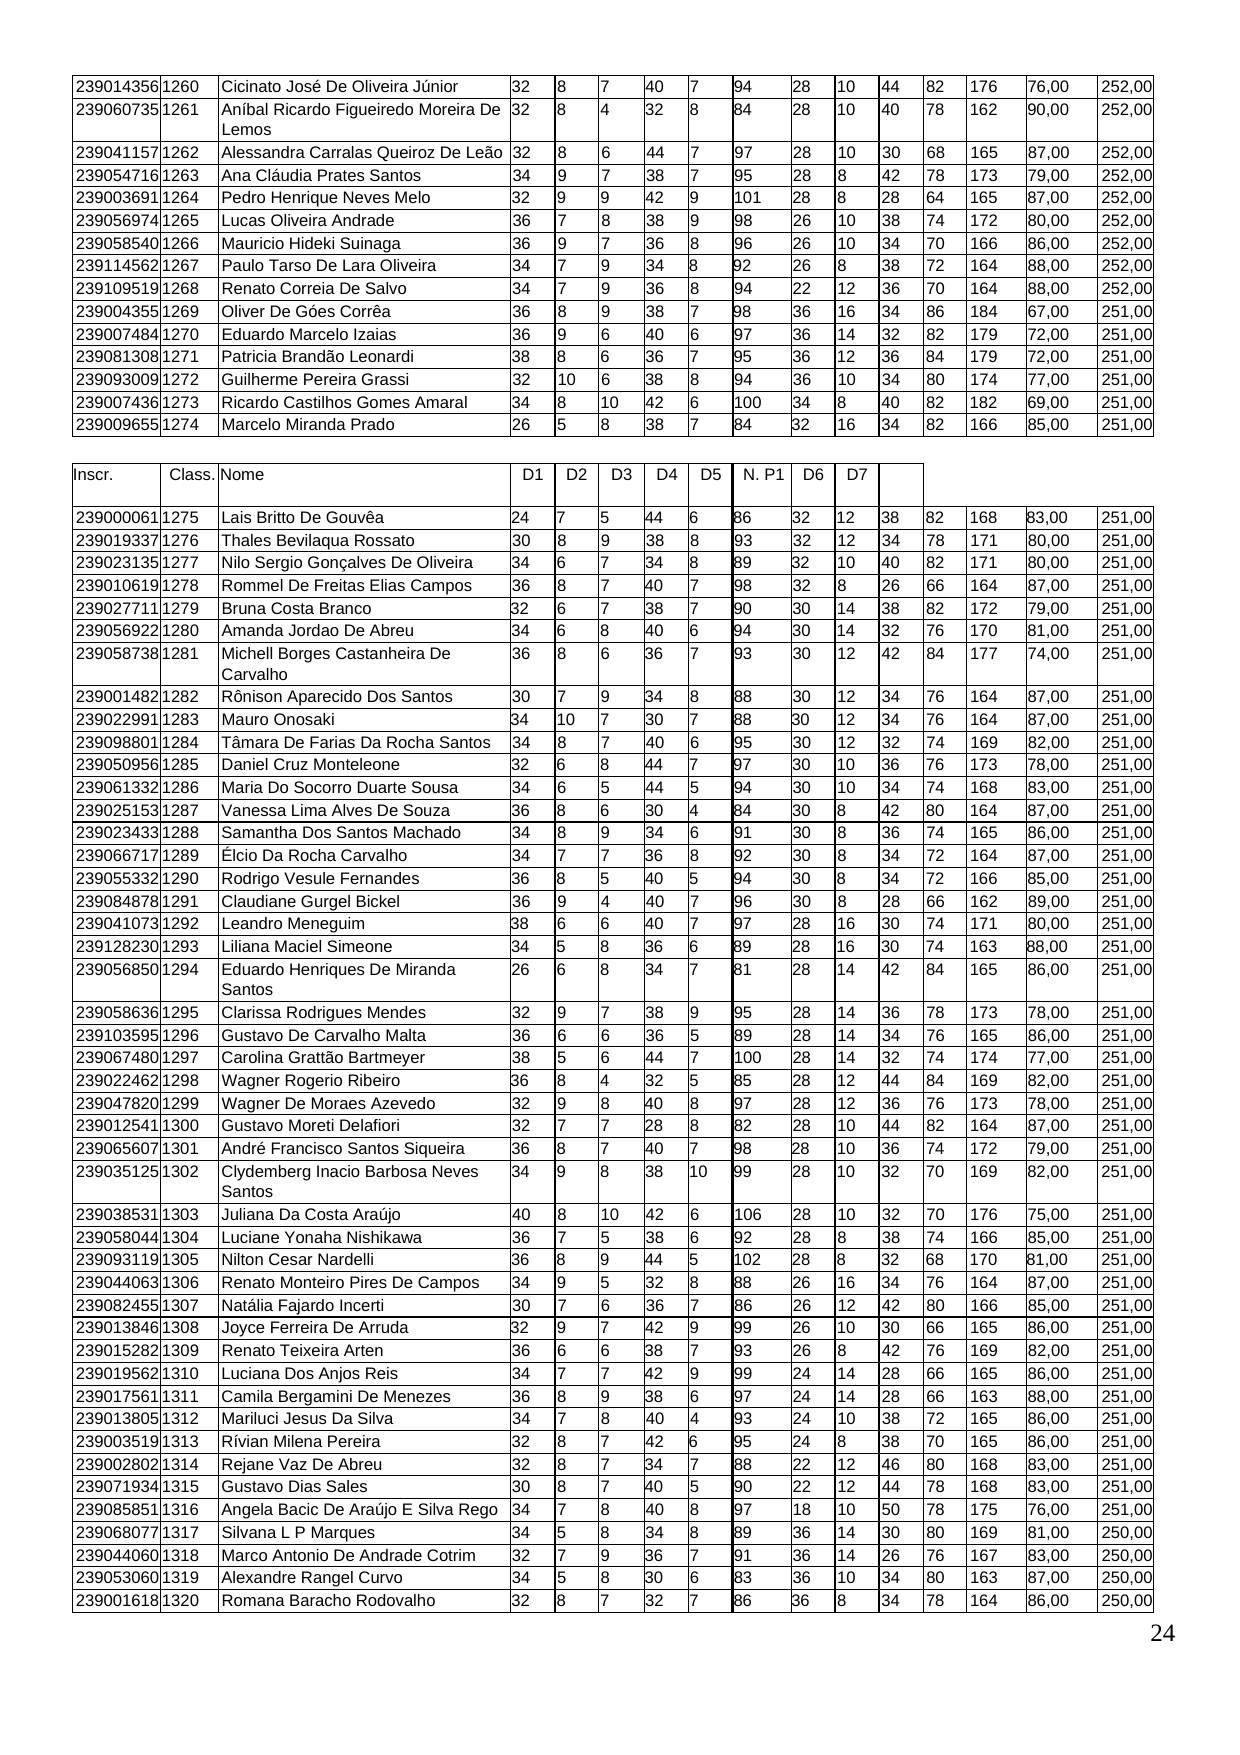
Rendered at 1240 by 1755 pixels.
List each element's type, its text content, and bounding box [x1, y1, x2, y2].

table_cell 170 [967, 1249, 1026, 1271]
table_cell 251,00 [1098, 1204, 1153, 1226]
table_cell 8 [689, 278, 732, 300]
table_cell 38 [645, 301, 688, 322]
table_cell 6 [689, 324, 732, 345]
table_cell 8 [556, 142, 598, 163]
table_cell 6 [556, 598, 598, 619]
table_cell 80,00 [1027, 210, 1097, 232]
table_cell 85,00 [1027, 414, 1097, 436]
table_cell 36 [511, 1025, 554, 1046]
table_cell 7 [599, 1590, 644, 1612]
table_cell 87,00 [1027, 800, 1097, 821]
table_cell 80,00 [1027, 913, 1097, 935]
table_cell 165 [967, 1318, 1026, 1339]
table_cell 162 [967, 99, 1026, 141]
table_cell 8 [689, 1522, 731, 1543]
table_cell 8 [556, 1590, 598, 1612]
table_cell 251,00 [1098, 823, 1153, 844]
table_cell Eduardo Marcelo Izaias [219, 324, 510, 345]
table_cell 239003691 [73, 187, 160, 209]
table_cell 40 [645, 1499, 688, 1521]
table_cell Clarissa Rodrigues Mendes [219, 1002, 510, 1023]
table_cell Aníbal Ricardo Figueiredo Moreira De Lemos [219, 99, 510, 141]
table_cell Renato Correia De Salvo [219, 278, 510, 300]
table_cell 22 [792, 1476, 834, 1498]
table_cell 86,00 [1027, 1318, 1097, 1339]
table_cell 9 [556, 324, 598, 345]
table_cell 74 [924, 1138, 966, 1160]
table_cell 8 [556, 868, 598, 889]
table_cell 1292 [161, 913, 218, 935]
table_cell 12 [836, 1295, 878, 1316]
table_cell 30 [792, 732, 834, 753]
table_cell 36 [645, 346, 688, 368]
table_cell 81,00 [1027, 1522, 1097, 1543]
table_cell 1314 [161, 1454, 218, 1475]
table_cell 32 [792, 552, 834, 574]
table_cell Oliver De Góes Corrêa [219, 301, 510, 322]
table_cell 16 [836, 913, 878, 935]
table_cell 239047820 [73, 1093, 160, 1114]
table_cell 252,00 [1098, 165, 1153, 186]
table_cell 239114562 [73, 255, 160, 277]
table_cell 1263 [161, 165, 218, 186]
table_cell 86 [734, 507, 791, 528]
table_cell 34 [880, 414, 923, 436]
table_cell 92 [734, 255, 791, 277]
table_cell 34 [880, 1025, 923, 1046]
table_cell 167 [967, 1545, 1026, 1566]
table_cell 38 [880, 255, 923, 277]
table_cell 7 [689, 1340, 731, 1362]
table_cell 12 [836, 1454, 878, 1475]
table_cell 42 [645, 1363, 688, 1384]
table_cell Carolina Grattão Bartmeyer [219, 1047, 510, 1069]
table_cell 30 [511, 1295, 554, 1316]
table_cell 28 [792, 142, 834, 163]
table_cell 28 [792, 187, 834, 209]
table_cell 1320 [161, 1590, 218, 1612]
table_cell 239007436 [73, 392, 160, 413]
table_cell 34 [645, 823, 688, 844]
table_cell 78 [924, 1002, 966, 1023]
table_cell 7 [599, 1454, 644, 1475]
table_cell 251,00 [1098, 643, 1153, 685]
table_cell 8 [556, 1249, 598, 1271]
table_cell Samantha Dos Santos Machado [219, 823, 510, 844]
table_cell 175 [967, 1499, 1026, 1521]
table_cell 1311 [161, 1386, 218, 1407]
table_cell 251,00 [1098, 346, 1153, 368]
table_cell 38 [880, 598, 923, 619]
table_cell 168 [967, 507, 1026, 528]
table_cell 9 [689, 1002, 731, 1023]
table_cell 36 [880, 823, 923, 844]
table_cell 5 [689, 1025, 731, 1046]
table_cell 36 [792, 1522, 834, 1543]
table_cell 239082455 [73, 1295, 160, 1316]
table_cell 7 [689, 346, 732, 368]
table_cell 4 [689, 1408, 731, 1430]
table_cell 7 [689, 709, 731, 731]
table_cell 36 [511, 301, 554, 322]
table_cell 251,00 [1098, 1318, 1153, 1339]
table_cell 36 [511, 210, 554, 232]
table_cell 70 [924, 1204, 966, 1226]
table_cell 7 [556, 1115, 598, 1137]
table_cell 165 [967, 1025, 1026, 1046]
table_cell 38 [645, 1340, 688, 1362]
table_cell Romana Baracho Rodovalho [219, 1590, 510, 1612]
table_cell 8 [599, 1499, 644, 1521]
table_cell 87,00 [1027, 187, 1097, 209]
table_cell 10 [836, 1408, 878, 1430]
table_cell 251,00 [1098, 1093, 1153, 1114]
table_cell 251,00 [1098, 1047, 1153, 1069]
table_cell 28 [792, 1161, 834, 1203]
table_cell 90,00 [1027, 99, 1097, 141]
table_cell 176 [967, 1204, 1026, 1226]
table_cell 34 [880, 1567, 923, 1589]
table_cell 1287 [161, 800, 218, 821]
table_cell 239109519 [73, 278, 160, 300]
table_cell 168 [967, 1454, 1026, 1475]
table_cell 24 [511, 507, 554, 528]
table_cell 32 [792, 414, 834, 436]
table_cell 83 [734, 1567, 791, 1589]
table_cell 8 [836, 845, 878, 867]
table_cell 173 [967, 1093, 1026, 1114]
table_cell 70 [924, 278, 966, 300]
table_cell 36 [792, 324, 834, 345]
table_cell 70 [924, 233, 966, 254]
table_cell 10 [599, 1204, 644, 1226]
table_cell 99 [734, 1318, 791, 1339]
table_cell 36 [511, 233, 554, 254]
table_cell 173 [967, 1002, 1026, 1023]
table_cell 30 [511, 686, 554, 708]
table_cell 6 [599, 1047, 644, 1069]
table_cell Nilton Cesar Nardelli [219, 1249, 510, 1271]
table_cell 87,00 [1027, 1115, 1097, 1137]
table_cell 32 [511, 1431, 554, 1453]
table_cell 8 [689, 530, 731, 551]
table_cell 8 [689, 99, 732, 141]
table_cell 38 [645, 165, 688, 186]
table_cell 42 [645, 1318, 688, 1339]
table_cell 10 [836, 142, 878, 163]
table_cell 36 [511, 800, 554, 821]
table_cell 7 [599, 845, 644, 867]
table_cell Mauro Onosaki [219, 709, 510, 731]
table_cell 239098801 [73, 732, 160, 753]
table_cell 8 [689, 233, 732, 254]
table_cell 8 [599, 754, 644, 776]
table_cell 8 [599, 1567, 644, 1589]
table_cell 32 [511, 1545, 554, 1566]
table_cell 9 [689, 1363, 731, 1384]
table_cell 166 [967, 868, 1026, 889]
table_cell 36 [511, 1249, 554, 1271]
table_cell 86,00 [1027, 1431, 1097, 1453]
table_cell 7 [556, 210, 598, 232]
table_cell 8 [556, 1431, 598, 1453]
table_cell 171 [967, 552, 1026, 574]
table_cell 79,00 [1027, 165, 1097, 186]
table_cell 8 [556, 1476, 598, 1498]
table_cell 89,00 [1027, 891, 1097, 912]
table_cell 32 [511, 187, 554, 209]
table_cell 36 [511, 1386, 554, 1407]
table_cell 36 [511, 1340, 554, 1362]
table_cell 92 [734, 1227, 791, 1248]
table_cell 93 [734, 1340, 791, 1362]
table_cell 163 [967, 1386, 1026, 1407]
table_cell 10 [689, 1161, 731, 1203]
table_cell 32 [792, 530, 834, 551]
table_cell 32 [511, 1590, 554, 1612]
table_cell 239084878 [73, 891, 160, 912]
table_cell 10 [836, 369, 878, 391]
table_cell 7 [689, 142, 732, 163]
table_cell 1266 [161, 233, 218, 254]
table_cell 38 [880, 1408, 923, 1430]
table_cell 12 [836, 1476, 878, 1498]
table_cell 24 [792, 1363, 834, 1384]
table_cell 80 [924, 1567, 966, 1589]
table_cell Gustavo Moreti Delafiori [219, 1115, 510, 1137]
table_cell 97 [734, 754, 791, 776]
table_cell Renato Monteiro Pires De Campos [219, 1272, 510, 1294]
table_cell 88,00 [1027, 936, 1097, 958]
table_cell Rommel De Freitas Elias Campos [219, 575, 510, 597]
table_cell 77,00 [1027, 1047, 1097, 1069]
table_cell 82 [924, 552, 966, 574]
table_cell 66 [924, 1386, 966, 1407]
table_cell 1305 [161, 1249, 218, 1271]
table_cell 7 [599, 1002, 644, 1023]
table_cell 38 [880, 210, 923, 232]
table_cell 83,00 [1027, 507, 1097, 528]
table_cell 239044060 [73, 1545, 160, 1566]
table_cell 1279 [161, 598, 218, 619]
table_cell 239025153 [73, 800, 160, 821]
table_cell 34 [880, 686, 923, 708]
table_cell 36 [645, 278, 688, 300]
table_cell 36 [511, 324, 554, 345]
table_cell 42 [880, 800, 923, 821]
table_cell 165 [967, 1408, 1026, 1430]
table_header D3 [599, 464, 644, 506]
table_cell 30 [880, 142, 923, 163]
table_cell Alessandra Carralas Queiroz De Leão [219, 142, 510, 163]
table_cell 6 [689, 823, 731, 844]
table_cell Élcio Da Rocha Carvalho [219, 845, 510, 867]
table_cell 1277 [161, 552, 218, 574]
table_cell 36 [792, 1545, 834, 1566]
table_cell 1274 [161, 414, 218, 436]
table_cell 28 [792, 1249, 834, 1271]
table_cell 1302 [161, 1161, 218, 1203]
table_cell 26 [511, 414, 554, 436]
table_cell 86,00 [1027, 233, 1097, 254]
table_cell 251,00 [1098, 1025, 1153, 1046]
table_cell 14 [836, 1386, 878, 1407]
table_cell 166 [967, 1227, 1026, 1248]
table_cell 102 [734, 1249, 791, 1271]
table_cell 7 [599, 1431, 644, 1453]
table_cell 78 [924, 99, 966, 141]
table_cell 7 [599, 1363, 644, 1384]
table_cell 8 [556, 1070, 598, 1092]
table_cell 251,00 [1098, 913, 1153, 935]
table_cell 26 [880, 575, 923, 597]
table_cell 9 [689, 187, 732, 209]
table_cell 95 [734, 165, 791, 186]
table_cell 6 [689, 1204, 731, 1226]
table_cell Marco Antonio De Andrade Cotrim [219, 1545, 510, 1566]
table_cell 6 [689, 1567, 731, 1589]
table_cell 34 [645, 959, 688, 1001]
table_cell 90 [734, 1476, 791, 1498]
table_cell Gustavo De Carvalho Malta [219, 1025, 510, 1046]
table_cell 7 [556, 686, 598, 708]
table_cell 14 [836, 959, 878, 1001]
table_cell 10 [836, 1138, 878, 1160]
table_cell 24 [792, 1386, 834, 1407]
table_cell 78,00 [1027, 1093, 1097, 1114]
table_cell 6 [556, 1025, 598, 1046]
table_cell 40 [645, 1138, 688, 1160]
table_cell 7 [556, 255, 598, 277]
table_cell 86,00 [1027, 1025, 1097, 1046]
table_cell 83,00 [1027, 777, 1097, 799]
table_cell 7 [556, 1545, 598, 1566]
table_cell 32 [511, 99, 554, 141]
table_cell 78,00 [1027, 1002, 1097, 1023]
table_cell 32 [645, 1272, 688, 1294]
table_cell 50 [880, 1499, 923, 1521]
table_cell 1286 [161, 777, 218, 799]
table_cell 8 [836, 187, 878, 209]
table_cell 28 [792, 76, 834, 98]
table_cell 10 [836, 76, 878, 98]
table_cell 16 [836, 414, 878, 436]
table_cell 83,00 [1027, 1545, 1097, 1566]
table_cell Cicinato José De Oliveira Júnior [219, 76, 510, 98]
table_cell 99 [734, 1161, 791, 1203]
table_cell 82 [924, 598, 966, 619]
table_cell 12 [836, 507, 878, 528]
table_cell 5 [599, 1227, 644, 1248]
table_cell 8 [689, 552, 731, 574]
table_cell 1307 [161, 1295, 218, 1316]
table_cell 9 [556, 187, 598, 209]
table_cell 239058636 [73, 1002, 160, 1023]
table_cell 67,00 [1027, 301, 1097, 322]
table_cell 8 [556, 1204, 598, 1226]
table_cell 84 [734, 800, 791, 821]
table_cell 251,00 [1098, 552, 1153, 574]
table_cell 1283 [161, 709, 218, 731]
table_cell 30 [880, 913, 923, 935]
table_cell 8 [556, 1386, 598, 1407]
table_cell Paulo Tarso De Lara Oliveira [219, 255, 510, 277]
table_cell 106 [734, 1204, 791, 1226]
table_cell 88 [734, 1272, 791, 1294]
table_cell 165 [967, 823, 1026, 844]
table_cell 88 [734, 686, 791, 708]
table_cell 174 [967, 369, 1026, 391]
table_cell 10 [836, 754, 878, 776]
table_cell 5 [556, 1047, 598, 1069]
table_cell 239041157 [73, 142, 160, 163]
table_cell 10 [836, 1318, 878, 1339]
table_cell Gustavo Dias Sales [219, 1476, 510, 1498]
table_cell 8 [836, 165, 878, 186]
table_cell 84 [924, 346, 966, 368]
table_cell 40 [645, 732, 688, 753]
table_cell 251,00 [1098, 845, 1153, 867]
table_cell 36 [792, 369, 834, 391]
table_cell 6 [599, 913, 644, 935]
table_cell 1273 [161, 392, 218, 413]
table_cell 34 [880, 369, 923, 391]
table_cell 239007484 [73, 324, 160, 345]
table_cell 8 [836, 823, 878, 844]
table_cell Ana Cláudia Prates Santos [219, 165, 510, 186]
table_cell 24 [792, 1431, 834, 1453]
table_cell 30 [792, 891, 834, 912]
table_cell Maria Do Socorro Duarte Sousa [219, 777, 510, 799]
table_cell 8 [689, 1093, 731, 1114]
table_cell 5 [599, 507, 644, 528]
table_cell 36 [880, 1002, 923, 1023]
table_cell Rodrigo Vesule Fernandes [219, 868, 510, 889]
table_cell 9 [556, 1318, 598, 1339]
table_cell 9 [556, 233, 598, 254]
table_cell 97 [734, 1499, 791, 1521]
table_cell 6 [556, 777, 598, 799]
table_cell 44 [645, 507, 688, 528]
table_cell 251,00 [1098, 709, 1153, 731]
table_cell 6 [599, 800, 644, 821]
table_cell 7 [689, 1138, 731, 1160]
table_cell Lais Britto De Gouvêa [219, 507, 510, 528]
table_cell Amanda Jordao De Abreu [219, 620, 510, 642]
table_cell 32 [511, 754, 554, 776]
table_cell 36 [511, 868, 554, 889]
table_cell 34 [880, 530, 923, 551]
table_cell 239054716 [73, 165, 160, 186]
table_cell 1308 [161, 1318, 218, 1339]
table_cell 251,00 [1098, 1227, 1153, 1248]
table_cell 8 [556, 1454, 598, 1475]
table_cell 76 [924, 1272, 966, 1294]
table_cell 84 [734, 414, 791, 436]
table_cell 239019562 [73, 1363, 160, 1384]
table_cell 1312 [161, 1408, 218, 1430]
table_cell 8 [836, 255, 878, 277]
table_cell 6 [556, 1340, 598, 1362]
table_cell 7 [599, 165, 644, 186]
table_cell 1264 [161, 187, 218, 209]
table_cell 76 [924, 1545, 966, 1566]
table_cell 1268 [161, 278, 218, 300]
table_cell 4 [599, 1070, 644, 1092]
table_cell 7 [689, 414, 732, 436]
table_cell 239093009 [73, 369, 160, 391]
table_cell 34 [645, 686, 688, 708]
table_cell 32 [645, 1070, 688, 1092]
table_cell 34 [880, 709, 923, 731]
table_cell 34 [511, 1363, 554, 1384]
table_cell 239003519 [73, 1431, 160, 1453]
table_cell 38 [645, 1227, 688, 1248]
table_cell 40 [511, 1204, 554, 1226]
table_cell 44 [645, 1249, 688, 1271]
table_cell 8 [599, 1161, 644, 1203]
table_cell 78,00 [1027, 754, 1097, 776]
table_cell 30 [792, 620, 834, 642]
table_cell 72 [924, 1408, 966, 1430]
table_cell 7 [556, 1363, 598, 1384]
table_cell 6 [689, 1386, 731, 1407]
table_cell 34 [511, 1161, 554, 1203]
table_cell 36 [511, 575, 554, 597]
table_cell 38 [645, 598, 688, 619]
table_cell 40 [645, 1093, 688, 1114]
table_cell 14 [836, 1545, 878, 1566]
table_cell 34 [645, 255, 688, 277]
table_cell 78 [924, 165, 966, 186]
table_cell 9 [556, 165, 598, 186]
table_cell 38 [645, 1002, 688, 1023]
table_cell 1294 [161, 959, 218, 1001]
table_cell 6 [689, 732, 731, 753]
table_cell Joyce Ferreira De Arruda [219, 1318, 510, 1339]
table_cell 32 [511, 1093, 554, 1114]
table_cell 94 [734, 278, 791, 300]
table_cell 38 [645, 530, 688, 551]
table_cell 26 [511, 959, 554, 1001]
table_cell 98 [734, 575, 791, 597]
table_cell 70 [924, 1161, 966, 1203]
table_cell 239014356 [73, 76, 160, 98]
table_cell 44 [645, 142, 688, 163]
table_cell 8 [836, 1340, 878, 1362]
table_cell 1318 [161, 1545, 218, 1566]
table_cell 251,00 [1098, 891, 1153, 912]
table_cell 85,00 [1027, 1295, 1097, 1316]
table_cell 4 [599, 891, 644, 912]
table_cell 9 [556, 1161, 598, 1203]
table_cell 9 [599, 1386, 644, 1407]
table_cell 38 [645, 1386, 688, 1407]
table_cell Luciane Yonaha Nishikawa [219, 1227, 510, 1248]
table_cell 36 [511, 1070, 554, 1092]
table_cell 36 [792, 1567, 834, 1589]
table_cell 87,00 [1027, 709, 1097, 731]
table_cell 82 [924, 414, 966, 436]
table_cell 82 [924, 392, 966, 413]
table_cell 82,00 [1027, 1070, 1097, 1092]
table_cell 7 [689, 1545, 731, 1566]
table_cell 34 [645, 1454, 688, 1475]
table_cell 30 [645, 800, 688, 821]
table_cell 36 [645, 936, 688, 958]
table_cell 12 [836, 1070, 878, 1092]
table_cell 165 [967, 1431, 1026, 1453]
table_cell 239065607 [73, 1138, 160, 1160]
table_cell Wagner Rogerio Ribeiro [219, 1070, 510, 1092]
table_cell 38 [880, 507, 923, 528]
table_cell 42 [880, 643, 923, 685]
table_cell 165 [967, 1363, 1026, 1384]
table_cell 251,00 [1098, 1272, 1153, 1294]
table_cell 28 [792, 1070, 834, 1092]
table_header D1 [511, 464, 554, 506]
table_cell 12 [836, 346, 878, 368]
table_cell 9 [599, 823, 644, 844]
table_cell 6 [689, 620, 731, 642]
table_cell André Francisco Santos Siqueira [219, 1138, 510, 1160]
table_cell 1300 [161, 1115, 218, 1137]
table_cell 38 [645, 1161, 688, 1203]
table_cell 7 [599, 732, 644, 753]
table_cell 239128230 [73, 936, 160, 958]
table_cell 239000061 [73, 507, 160, 528]
table_cell 239010619 [73, 575, 160, 597]
table_cell 7 [689, 575, 731, 597]
table_cell Mariluci Jesus Da Silva [219, 1408, 510, 1430]
table_cell 239012541 [73, 1115, 160, 1137]
table_cell 16 [836, 936, 878, 958]
table_cell 44 [645, 1047, 688, 1069]
table_cell 164 [967, 278, 1026, 300]
table_cell 30 [792, 868, 834, 889]
table_cell 1291 [161, 891, 218, 912]
table_cell 28 [880, 1363, 923, 1384]
table_cell 86,00 [1027, 1363, 1097, 1384]
table_cell 89 [734, 1025, 791, 1046]
table_cell 5 [556, 1567, 598, 1589]
table_cell 94 [734, 76, 791, 98]
table_cell 5 [556, 1522, 598, 1543]
table_cell 10 [836, 99, 878, 141]
table_cell Luciana Dos Anjos Reis [219, 1363, 510, 1384]
table_cell 28 [880, 891, 923, 912]
table_cell 252,00 [1098, 76, 1153, 98]
table_cell 14 [836, 620, 878, 642]
table_cell 7 [689, 643, 731, 685]
table_cell 14 [836, 1002, 878, 1023]
table_cell 42 [645, 392, 688, 413]
table_cell 34 [511, 845, 554, 867]
table_cell 44 [645, 754, 688, 776]
table_cell 251,00 [1098, 754, 1153, 776]
table_cell 164 [967, 575, 1026, 597]
table_cell 72 [924, 845, 966, 867]
table_cell 89 [734, 936, 791, 958]
table_cell 89 [734, 1522, 791, 1543]
table_cell 86,00 [1027, 823, 1097, 844]
table_cell 169 [967, 732, 1026, 753]
table_cell 7 [556, 507, 598, 528]
table_cell 239038531 [73, 1204, 160, 1226]
table_cell 7 [556, 278, 598, 300]
table_cell 5 [599, 1272, 644, 1294]
table_cell Eduardo Henriques De Miranda Santos [219, 959, 510, 1001]
table_cell 176 [967, 76, 1026, 98]
table_cell 239022991 [73, 709, 160, 731]
table_cell 6 [689, 1431, 731, 1453]
table_cell 1290 [161, 868, 218, 889]
table_cell 7 [599, 598, 644, 619]
table_cell 1261 [161, 99, 218, 141]
table_cell 80,00 [1027, 530, 1097, 551]
table_header D8 [880, 464, 923, 506]
table_cell 14 [836, 324, 878, 345]
table_cell 26 [792, 1272, 834, 1294]
table_cell 8 [689, 369, 732, 391]
table_cell 36 [645, 1025, 688, 1046]
table_cell Camila Bergamini De Menezes [219, 1386, 510, 1407]
table_cell Natália Fajardo Incerti [219, 1295, 510, 1316]
table_cell 30 [880, 936, 923, 958]
table_cell 1293 [161, 936, 218, 958]
table_cell 82,00 [1027, 1340, 1097, 1362]
table_cell 14 [836, 598, 878, 619]
table_cell 168 [967, 777, 1026, 799]
table_cell 8 [556, 99, 598, 141]
table_cell Renato Teixeira Arten [219, 1340, 510, 1362]
table_cell 252,00 [1098, 255, 1153, 277]
table_cell 1280 [161, 620, 218, 642]
table_cell 32 [880, 732, 923, 753]
table_cell 81,00 [1027, 620, 1097, 642]
table_cell 5 [556, 414, 598, 436]
table_cell 164 [967, 1590, 1026, 1612]
table_cell 251,00 [1098, 598, 1153, 619]
table_cell 42 [880, 1295, 923, 1316]
table_cell 78 [924, 1590, 966, 1612]
table_cell 86,00 [1027, 1408, 1097, 1430]
table_cell 85 [734, 1070, 791, 1092]
table_cell 14 [836, 1047, 878, 1069]
table_cell 8 [556, 575, 598, 597]
table_cell 8 [556, 392, 598, 413]
table_cell 36 [511, 1227, 554, 1248]
table_cell 250,00 [1098, 1567, 1153, 1589]
table_cell 30 [511, 530, 554, 551]
table_cell 5 [689, 1070, 731, 1092]
table_cell 44 [880, 1070, 923, 1092]
table_cell 38 [645, 210, 688, 232]
table_cell 97 [734, 1093, 791, 1114]
table_cell 81,00 [1027, 1249, 1097, 1271]
table_cell 42 [645, 1204, 688, 1226]
table_cell 6 [599, 142, 644, 163]
table_cell 86 [734, 1590, 791, 1612]
table_cell 40 [645, 891, 688, 912]
table_cell 40 [645, 868, 688, 889]
table_cell 76 [924, 686, 966, 708]
table_cell 36 [511, 891, 554, 912]
table_cell 1285 [161, 754, 218, 776]
table_cell 34 [511, 552, 554, 574]
table_cell 1316 [161, 1499, 218, 1521]
table_cell 239103595 [73, 1025, 160, 1046]
table_cell 42 [880, 165, 923, 186]
table_cell 164 [967, 800, 1026, 821]
table_cell 10 [836, 552, 878, 574]
table_cell 239022462 [73, 1070, 160, 1092]
table_cell 34 [511, 1272, 554, 1294]
table_cell 36 [645, 643, 688, 685]
table_cell 8 [556, 530, 598, 551]
table_cell 172 [967, 210, 1026, 232]
table_cell 34 [880, 233, 923, 254]
table_cell 239060735 [73, 99, 160, 141]
table_cell 1288 [161, 823, 218, 844]
table_cell 1262 [161, 142, 218, 163]
table_cell 82 [924, 76, 966, 98]
table_cell 28 [792, 1138, 834, 1160]
table_cell 86,00 [1027, 959, 1097, 1001]
table_cell 8 [599, 414, 644, 436]
table_cell 8 [689, 1115, 731, 1137]
table_cell 97 [734, 913, 791, 935]
table_cell 7 [689, 1590, 731, 1612]
table_cell 251,00 [1098, 1138, 1153, 1160]
table_cell 32 [511, 598, 554, 619]
table_cell 26 [880, 1545, 923, 1566]
table_cell Silvana L P Marques [219, 1522, 510, 1543]
table_cell 38 [880, 1431, 923, 1453]
table_cell 36 [645, 845, 688, 867]
table_cell 8 [836, 1590, 878, 1612]
table_cell 6 [556, 754, 598, 776]
table_cell 5 [689, 868, 731, 889]
table_cell 6 [689, 1227, 731, 1248]
table_cell 38 [645, 369, 688, 391]
table_cell 76 [924, 709, 966, 731]
table_cell 44 [880, 1115, 923, 1137]
table_cell 239058738 [73, 643, 160, 685]
table_cell 87,00 [1027, 142, 1097, 163]
table_cell 7 [689, 959, 731, 1001]
table_cell 8 [836, 800, 878, 821]
table_cell 74 [924, 777, 966, 799]
table_cell 10 [836, 1115, 878, 1137]
table_cell 163 [967, 936, 1026, 958]
table_cell 40 [645, 1408, 688, 1430]
table_cell 84 [734, 99, 791, 141]
table_cell 96 [734, 891, 791, 912]
table_cell 34 [880, 777, 923, 799]
table_cell 7 [689, 1047, 731, 1069]
table_cell 9 [556, 891, 598, 912]
table_cell 32 [511, 142, 554, 163]
table_cell 70 [924, 1431, 966, 1453]
table_cell 28 [792, 913, 834, 935]
table_cell 32 [792, 507, 834, 528]
table_cell 251,00 [1098, 530, 1153, 551]
table_cell 30 [792, 643, 834, 685]
table_cell Angela Bacic De Araújo E Silva Rego [219, 1499, 510, 1521]
table_cell 164 [967, 845, 1026, 867]
table_cell 8 [556, 76, 598, 98]
table_cell 1304 [161, 1227, 218, 1248]
table_cell 85,00 [1027, 1227, 1097, 1248]
table_cell 1276 [161, 530, 218, 551]
table_cell 252,00 [1098, 142, 1153, 163]
table_cell 26 [792, 255, 834, 277]
table_cell 239035125 [73, 1161, 160, 1203]
table_cell 6 [599, 324, 644, 345]
table_cell 34 [511, 1522, 554, 1543]
table_cell 1265 [161, 210, 218, 232]
table_cell 6 [599, 369, 644, 391]
table_cell 44 [645, 777, 688, 799]
table_cell 46 [880, 1454, 923, 1475]
table_cell 251,00 [1098, 1070, 1153, 1092]
table_cell 251,00 [1098, 507, 1153, 528]
table_cell 251,00 [1098, 686, 1153, 708]
table_cell 166 [967, 1295, 1026, 1316]
table_cell 30 [792, 800, 834, 821]
table_cell 12 [836, 709, 878, 731]
table_cell 89 [734, 552, 791, 574]
table_cell 8 [556, 643, 598, 685]
table_cell 88,00 [1027, 1386, 1097, 1407]
table_cell 87,00 [1027, 575, 1097, 597]
table_cell Rejane Vaz De Abreu [219, 1454, 510, 1475]
table_cell 251,00 [1098, 1499, 1153, 1521]
table_cell 36 [645, 1545, 688, 1566]
table_cell 36 [880, 1093, 923, 1114]
table_cell 100 [734, 392, 791, 413]
table_cell 79,00 [1027, 1138, 1097, 1160]
table_cell 32 [511, 1454, 554, 1475]
table_cell 164 [967, 255, 1026, 277]
table_cell 6 [556, 913, 598, 935]
table_cell 6 [599, 643, 644, 685]
table_cell 7 [689, 1295, 731, 1316]
table_cell 8 [556, 301, 598, 322]
table_cell 1284 [161, 732, 218, 753]
table_cell 1301 [161, 1138, 218, 1160]
table_cell 34 [511, 777, 554, 799]
table_cell 95 [734, 346, 791, 368]
table_cell 93 [734, 643, 791, 685]
table_cell 94 [734, 369, 791, 391]
table_cell 239044063 [73, 1272, 160, 1294]
table_cell 87,00 [1027, 686, 1097, 708]
table_cell Michell Borges Castanheira De Carvalho [219, 643, 510, 685]
table_cell 5 [556, 936, 598, 958]
table_cell 74 [924, 823, 966, 844]
table_cell 28 [792, 936, 834, 958]
table_cell 82 [734, 1115, 791, 1137]
table_cell 9 [599, 301, 644, 322]
table_cell 38 [645, 414, 688, 436]
table_cell 1289 [161, 845, 218, 867]
table_cell 82,00 [1027, 732, 1097, 753]
table_cell 30 [792, 754, 834, 776]
table_cell 32 [511, 1115, 554, 1137]
table_cell 42 [880, 1340, 923, 1362]
table_cell 251,00 [1098, 1002, 1153, 1023]
table_cell 87,00 [1027, 1272, 1097, 1294]
table_cell 5 [689, 1476, 731, 1498]
table_cell 10 [556, 709, 598, 731]
table_cell 7 [599, 1318, 644, 1339]
table_header D7 [836, 464, 878, 506]
table_cell 177 [967, 643, 1026, 685]
table_cell 86 [924, 301, 966, 322]
table_cell 66 [924, 891, 966, 912]
table_cell 6 [599, 1295, 644, 1316]
table_cell 6 [689, 936, 731, 958]
table_cell 34 [880, 301, 923, 322]
table_cell 8 [599, 936, 644, 958]
table_cell 42 [880, 959, 923, 1001]
table_cell 6 [556, 620, 598, 642]
table_cell 7 [689, 165, 732, 186]
table_cell Guilherme Pereira Grassi [219, 369, 510, 391]
table_cell 1315 [161, 1476, 218, 1498]
table_cell 26 [792, 1340, 834, 1362]
table_cell 1298 [161, 1070, 218, 1092]
table_cell 165 [967, 142, 1026, 163]
table_cell 9 [599, 1249, 644, 1271]
table_cell 10 [836, 233, 878, 254]
table_cell 239053060 [73, 1567, 160, 1589]
table_cell 69,00 [1027, 392, 1097, 413]
table_cell 16 [836, 1272, 878, 1294]
table_cell 93 [734, 1408, 791, 1430]
table_cell 82,00 [1027, 1161, 1097, 1203]
table_cell 10 [836, 1567, 878, 1589]
table_cell 239023135 [73, 552, 160, 574]
table_cell 28 [880, 1386, 923, 1407]
table_cell 9 [556, 1093, 598, 1114]
table_cell 38 [511, 913, 554, 935]
table_cell 239093119 [73, 1249, 160, 1271]
table_cell 1295 [161, 1002, 218, 1023]
table_cell 81 [734, 959, 791, 1001]
table_cell Juliana Da Costa Araújo [219, 1204, 510, 1226]
table_cell 7 [599, 233, 644, 254]
table_cell 251,00 [1098, 959, 1153, 1001]
table_cell 7 [689, 76, 732, 98]
table_cell 40 [645, 575, 688, 597]
table_cell 239019337 [73, 530, 160, 551]
table_cell 36 [511, 1138, 554, 1160]
table_cell Claudiane Gurgel Bickel [219, 891, 510, 912]
table_cell 173 [967, 754, 1026, 776]
table_cell 10 [599, 392, 644, 413]
table_cell 74 [924, 732, 966, 753]
table_cell 164 [967, 1272, 1026, 1294]
table_cell 96 [734, 233, 791, 254]
table_cell 164 [967, 709, 1026, 731]
table_cell 251,00 [1098, 575, 1153, 597]
table_cell 1270 [161, 324, 218, 345]
table_cell 7 [599, 1138, 644, 1160]
table_cell 95 [734, 1431, 791, 1453]
table_cell 40 [880, 392, 923, 413]
table_cell 30 [645, 1567, 688, 1589]
table_cell 30 [880, 1318, 923, 1339]
table_cell 8 [556, 732, 598, 753]
table_header D5 [689, 464, 731, 506]
table_cell 251,00 [1098, 1386, 1153, 1407]
table_cell 94 [734, 777, 791, 799]
table_cell 40 [880, 552, 923, 574]
table_cell 250,00 [1098, 1522, 1153, 1543]
table_cell 30 [792, 777, 834, 799]
table_cell 8 [599, 210, 644, 232]
table_cell 6 [689, 392, 732, 413]
table_cell 239041073 [73, 913, 160, 935]
table_cell 8 [836, 891, 878, 912]
table_cell 8 [836, 1227, 878, 1248]
table_cell 88,00 [1027, 255, 1097, 277]
table_cell 169 [967, 1340, 1026, 1362]
table_header D6 [792, 464, 834, 506]
table_cell 251,00 [1098, 868, 1153, 889]
table_cell 239068077 [73, 1522, 160, 1543]
table_cell 8 [689, 686, 731, 708]
table_header D2 [556, 464, 598, 506]
table_cell 30 [511, 1476, 554, 1498]
table_cell 79,00 [1027, 598, 1097, 619]
table_cell 12 [836, 530, 878, 551]
table_cell Patricia Brandão Leonardi [219, 346, 510, 368]
table_cell 36 [792, 301, 834, 322]
table_cell 172 [967, 1138, 1026, 1160]
table_cell 239027711 [73, 598, 160, 619]
table_cell 4 [689, 800, 731, 821]
table_cell 171 [967, 913, 1026, 935]
table_cell 30 [880, 1522, 923, 1543]
table_cell 251,00 [1098, 1249, 1153, 1271]
table_cell 80 [924, 1522, 966, 1543]
table_cell 174 [967, 1047, 1026, 1069]
table_cell 8 [836, 868, 878, 889]
table_cell 9 [689, 210, 732, 232]
table_cell 239056850 [73, 959, 160, 1001]
table_cell Ricardo Castilhos Gomes Amaral [219, 392, 510, 413]
table_cell 32 [880, 1161, 923, 1203]
table_cell 26 [792, 210, 834, 232]
table_cell 164 [967, 686, 1026, 708]
table_cell 9 [599, 686, 644, 708]
table_cell 7 [599, 709, 644, 731]
table_cell 76 [924, 620, 966, 642]
table_cell 16 [836, 301, 878, 322]
table_cell 170 [967, 620, 1026, 642]
table_cell 93 [734, 530, 791, 551]
table_cell 86,00 [1027, 1590, 1097, 1612]
table_cell 101 [734, 187, 791, 209]
table_cell 32 [511, 76, 554, 98]
table_cell 72 [924, 255, 966, 277]
table_cell 251,00 [1098, 936, 1153, 958]
table_cell 22 [792, 1454, 834, 1475]
table_cell 34 [511, 1408, 554, 1430]
table_cell 239002802 [73, 1454, 160, 1475]
table_cell 34 [511, 1499, 554, 1521]
table_cell 1303 [161, 1204, 218, 1226]
table_cell 1296 [161, 1025, 218, 1046]
table_cell 7 [599, 552, 644, 574]
table_cell 239013846 [73, 1318, 160, 1339]
table_cell 251,00 [1098, 777, 1153, 799]
table_cell 7 [599, 76, 644, 98]
table_cell Vanessa Lima Alves De Souza [219, 800, 510, 821]
table_cell 251,00 [1098, 732, 1153, 753]
table_cell 8 [599, 959, 644, 1001]
table_cell 10 [556, 369, 598, 391]
table_cell 7 [556, 1227, 598, 1248]
table_cell 4 [599, 99, 644, 141]
table_cell Liliana Maciel Simeone [219, 936, 510, 958]
table_cell 32 [511, 369, 554, 391]
table_cell 30 [792, 598, 834, 619]
table_cell 28 [645, 1115, 688, 1137]
table_cell 40 [645, 620, 688, 642]
table_cell 12 [836, 278, 878, 300]
table_cell 252,00 [1098, 278, 1153, 300]
table_cell 80,00 [1027, 552, 1097, 574]
table_cell 72,00 [1027, 346, 1097, 368]
table_cell 252,00 [1098, 210, 1153, 232]
table_cell Alexandre Rangel Curvo [219, 1567, 510, 1589]
table_cell 34 [511, 936, 554, 958]
table_cell 72,00 [1027, 324, 1097, 345]
table_cell 7 [599, 575, 644, 597]
table_cell 74 [924, 1047, 966, 1069]
table_cell Daniel Cruz Monteleone [219, 754, 510, 776]
table_cell 36 [880, 1138, 923, 1160]
table_cell 83,00 [1027, 1476, 1097, 1498]
table_cell 184 [967, 301, 1026, 322]
table_cell 5 [599, 868, 644, 889]
table_cell 87,00 [1027, 1567, 1097, 1589]
table_cell 91 [734, 823, 791, 844]
table_cell 8 [556, 800, 598, 821]
table_cell 28 [880, 187, 923, 209]
table_cell 32 [645, 1590, 688, 1612]
table_cell 34 [792, 392, 834, 413]
table_cell 182 [967, 392, 1026, 413]
table_cell 239015282 [73, 1340, 160, 1362]
table_cell 251,00 [1098, 1115, 1153, 1137]
table_cell 8 [689, 845, 731, 867]
table_cell 12 [836, 732, 878, 753]
table_cell 252,00 [1098, 187, 1153, 209]
table_cell 80 [924, 1454, 966, 1475]
table_cell 9 [556, 1272, 598, 1294]
table_cell 32 [645, 99, 688, 141]
table_cell 18 [792, 1499, 834, 1521]
table_cell 7 [556, 1408, 598, 1430]
table_cell 88,00 [1027, 278, 1097, 300]
table_cell 7 [689, 1454, 731, 1475]
table_cell 251,00 [1098, 1431, 1153, 1453]
table_cell 8 [689, 1499, 731, 1521]
table_cell Pedro Henrique Neves Melo [219, 187, 510, 209]
table_cell 76,00 [1027, 76, 1097, 98]
table_cell 34 [511, 255, 554, 277]
table_cell 97 [734, 142, 791, 163]
table_cell 34 [511, 165, 554, 186]
table_cell 14 [836, 1363, 878, 1384]
table_cell 163 [967, 1567, 1026, 1589]
table_cell 7 [689, 598, 731, 619]
table_cell 30 [792, 709, 834, 731]
table_cell 7 [689, 301, 732, 322]
table_cell 97 [734, 324, 791, 345]
table_cell 30 [792, 845, 834, 867]
table_cell 34 [511, 732, 554, 753]
table_cell 36 [511, 643, 554, 685]
table_cell 7 [599, 1115, 644, 1137]
table_cell 12 [836, 1093, 878, 1114]
table_cell 169 [967, 1161, 1026, 1203]
table_cell 38 [880, 1227, 923, 1248]
table_cell 251,00 [1098, 620, 1153, 642]
table_cell 34 [511, 278, 554, 300]
table_cell 82 [924, 324, 966, 345]
table_cell 95 [734, 732, 791, 753]
table_cell 76 [924, 754, 966, 776]
table_cell Clydemberg Inacio Barbosa Neves Santos [219, 1161, 510, 1203]
table_cell 91 [734, 1545, 791, 1566]
table_cell 98 [734, 1138, 791, 1160]
table_cell 97 [734, 1386, 791, 1407]
table_cell 239004355 [73, 301, 160, 322]
table_cell 251,00 [1098, 1340, 1153, 1362]
table_cell 34 [645, 1522, 688, 1543]
table_cell 26 [792, 1318, 834, 1339]
table_cell 34 [645, 552, 688, 574]
table_cell 34 [880, 845, 923, 867]
table_cell 1319 [161, 1567, 218, 1589]
table_cell 88 [734, 1454, 791, 1475]
table_cell 40 [880, 99, 923, 141]
table_cell 179 [967, 324, 1026, 345]
table_cell 172 [967, 598, 1026, 619]
table_cell 8 [836, 392, 878, 413]
table_cell 40 [645, 324, 688, 345]
table_cell 1278 [161, 575, 218, 597]
table_cell 24 [792, 1408, 834, 1430]
table_cell 88 [734, 709, 791, 731]
table_cell 1310 [161, 1363, 218, 1384]
table_cell 74 [924, 913, 966, 935]
table_cell 94 [734, 868, 791, 889]
table_cell 1313 [161, 1431, 218, 1453]
table_cell 30 [792, 823, 834, 844]
table_cell 14 [836, 1522, 878, 1543]
table_cell 40 [645, 76, 688, 98]
table_cell 9 [599, 530, 644, 551]
table_cell 8 [556, 1138, 598, 1160]
table_cell 74 [924, 1227, 966, 1248]
table_cell Marcelo Miranda Prado [219, 414, 510, 436]
table_cell 40 [645, 1476, 688, 1498]
table_cell 85,00 [1027, 868, 1097, 889]
table_cell 239058540 [73, 233, 160, 254]
table_cell 8 [836, 575, 878, 597]
table_cell 26 [792, 233, 834, 254]
table_cell 77,00 [1027, 369, 1097, 391]
table_cell 95 [734, 1002, 791, 1023]
table_cell 7 [556, 1295, 598, 1316]
table_cell 251,00 [1098, 1408, 1153, 1430]
table_cell 239056974 [73, 210, 160, 232]
table_cell 38 [511, 346, 554, 368]
table_cell 72 [924, 868, 966, 889]
table_cell Lucas Oliveira Andrade [219, 210, 510, 232]
table_cell 66 [924, 1363, 966, 1384]
table_cell 14 [836, 1025, 878, 1046]
table_cell 173 [967, 165, 1026, 186]
table_cell 28 [792, 165, 834, 186]
table_cell 1260 [161, 76, 218, 98]
table_cell 250,00 [1098, 1590, 1153, 1612]
table_cell Thales Bevilaqua Rossato [219, 530, 510, 551]
table_cell Rívian Milena Pereira [219, 1431, 510, 1453]
table_cell 76 [924, 1340, 966, 1362]
table_cell 1317 [161, 1522, 218, 1543]
table_cell 239081308 [73, 346, 160, 368]
table_cell 34 [880, 1272, 923, 1294]
table_cell Leandro Meneguim [219, 913, 510, 935]
table_cell 6 [599, 1340, 644, 1362]
table_cell 34 [511, 620, 554, 642]
table_cell 83,00 [1027, 1454, 1097, 1475]
table_cell 251,00 [1098, 369, 1153, 391]
table_cell 8 [689, 255, 732, 277]
table_cell 28 [792, 99, 834, 141]
table_cell 84 [924, 1070, 966, 1092]
table_cell Bruna Costa Branco [219, 598, 510, 619]
table_cell 10 [836, 210, 878, 232]
table_cell 32 [880, 620, 923, 642]
table_cell 82 [924, 1115, 966, 1137]
table_cell 251,00 [1098, 414, 1153, 436]
table_cell 28 [792, 1204, 834, 1226]
table_cell 169 [967, 1522, 1026, 1543]
table_cell 100 [734, 1047, 791, 1069]
table_cell 40 [645, 913, 688, 935]
table_cell 251,00 [1098, 1454, 1153, 1475]
table_cell 239017561 [73, 1386, 160, 1407]
table_cell 8 [836, 1249, 878, 1271]
table_cell 36 [792, 346, 834, 368]
table_cell Mauricio Hideki Suinaga [219, 233, 510, 254]
table_cell 9 [689, 1318, 731, 1339]
table_cell 86 [734, 1295, 791, 1316]
table_cell 36 [792, 1590, 834, 1612]
table_cell 251,00 [1098, 392, 1153, 413]
table_cell 78 [924, 1499, 966, 1521]
table_cell 80 [924, 1295, 966, 1316]
table_cell 82 [924, 507, 966, 528]
table_cell 98 [734, 210, 791, 232]
table_cell 36 [880, 278, 923, 300]
table_cell 239058044 [73, 1227, 160, 1248]
table_cell 252,00 [1098, 99, 1153, 141]
table_cell 251,00 [1098, 1295, 1153, 1316]
table_cell 28 [792, 1227, 834, 1248]
table_cell 9 [599, 187, 644, 209]
table_cell 28 [792, 1093, 834, 1114]
table_cell 22 [792, 278, 834, 300]
table_cell 164 [967, 1115, 1026, 1137]
table_cell 8 [599, 1093, 644, 1114]
table_cell 1309 [161, 1340, 218, 1362]
table_cell 6 [599, 346, 644, 368]
table_cell 74 [924, 210, 966, 232]
table_cell 239066717 [73, 845, 160, 867]
table_cell 34 [511, 1567, 554, 1589]
table_cell 42 [645, 187, 688, 209]
table_cell 8 [599, 1408, 644, 1430]
table_cell 7 [689, 891, 731, 912]
table_cell 80 [924, 369, 966, 391]
table_header Nome [219, 464, 510, 506]
table_cell 64 [924, 187, 966, 209]
table_cell 32 [511, 1002, 554, 1023]
table_cell 7 [599, 1476, 644, 1498]
table_cell 28 [792, 1115, 834, 1137]
table_cell 12 [836, 643, 878, 685]
table_cell 10 [836, 1499, 878, 1521]
table_cell 94 [734, 620, 791, 642]
table_cell 44 [880, 1476, 923, 1498]
table_cell 1272 [161, 369, 218, 391]
table_cell 251,00 [1098, 1476, 1153, 1498]
table_cell 6 [599, 1025, 644, 1046]
table_cell 32 [880, 1204, 923, 1226]
table_cell 239009655 [73, 414, 160, 436]
table_cell 1299 [161, 1093, 218, 1114]
table_cell 34 [511, 709, 554, 731]
table_cell 9 [556, 1002, 598, 1023]
table_cell 239050956 [73, 754, 160, 776]
table_cell 239061332 [73, 777, 160, 799]
table_cell 36 [645, 1295, 688, 1316]
table_cell 5 [689, 1249, 731, 1271]
table_cell 250,00 [1098, 1545, 1153, 1566]
table_cell 34 [880, 1590, 923, 1612]
table_cell 6 [556, 552, 598, 574]
table_cell 5 [599, 777, 644, 799]
table_cell 251,00 [1098, 800, 1153, 821]
table_cell 36 [645, 233, 688, 254]
table_cell 239071934 [73, 1476, 160, 1498]
table_cell 1271 [161, 346, 218, 368]
table_cell 1275 [161, 507, 218, 528]
table_cell 92 [734, 845, 791, 867]
table_cell 1297 [161, 1047, 218, 1069]
table_cell 10 [836, 777, 878, 799]
table_cell Wagner De Moraes Azevedo [219, 1093, 510, 1114]
table_cell Nilo Sergio Gonçalves De Oliveira [219, 552, 510, 574]
table_cell 7 [556, 1499, 598, 1521]
table_cell 66 [924, 1318, 966, 1339]
table_cell 80 [924, 800, 966, 821]
table_cell 87,00 [1027, 845, 1097, 867]
table_cell 9 [599, 255, 644, 277]
table_cell 32 [880, 1047, 923, 1069]
table_cell 8 [556, 346, 598, 368]
table_cell 168 [967, 1476, 1026, 1498]
table_cell 34 [511, 392, 554, 413]
table_cell 38 [511, 1047, 554, 1069]
table_header D4 [645, 464, 688, 506]
table_cell 66 [924, 575, 966, 597]
table_cell 6 [556, 959, 598, 1001]
table_cell 8 [836, 1431, 878, 1453]
table_cell 251,00 [1098, 301, 1153, 322]
table_cell 36 [880, 754, 923, 776]
table_cell 76 [924, 1025, 966, 1046]
table_cell 251,00 [1098, 1363, 1153, 1384]
table_cell 166 [967, 233, 1026, 254]
table_cell 7 [556, 845, 598, 867]
table_cell 179 [967, 346, 1026, 368]
table_cell 5 [689, 777, 731, 799]
table_cell 10 [836, 1161, 878, 1203]
table_cell 239001618 [73, 1590, 160, 1612]
table_cell 251,00 [1098, 1161, 1153, 1203]
table_cell 1281 [161, 643, 218, 685]
table_cell 84 [924, 959, 966, 1001]
table_cell 8 [556, 823, 598, 844]
table_cell 12 [836, 686, 878, 708]
table_cell 1282 [161, 686, 218, 708]
table_cell 26 [792, 1295, 834, 1316]
table_cell 165 [967, 959, 1026, 1001]
table_cell 252,00 [1098, 233, 1153, 254]
table_cell 84 [924, 643, 966, 685]
table_cell 75,00 [1027, 1204, 1097, 1226]
table_cell 251,00 [1098, 324, 1153, 345]
table_cell 28 [792, 1025, 834, 1046]
table_cell 6 [689, 507, 731, 528]
table_cell 7 [689, 913, 731, 935]
table_cell 162 [967, 891, 1026, 912]
table_header Class. [161, 464, 218, 506]
table_cell 1269 [161, 301, 218, 322]
table_header Inscr. [73, 464, 160, 506]
table_cell 7 [689, 754, 731, 776]
table_cell 8 [689, 1272, 731, 1294]
table_cell 171 [967, 530, 1026, 551]
table_cell 239067480 [73, 1047, 160, 1069]
table_cell 9 [599, 278, 644, 300]
table_cell 28 [792, 959, 834, 1001]
table_cell 166 [967, 414, 1026, 436]
table_cell 28 [792, 1047, 834, 1069]
table_cell 32 [880, 324, 923, 345]
table_cell 10 [836, 1204, 878, 1226]
table_cell 34 [880, 868, 923, 889]
table_cell 44 [880, 76, 923, 98]
table_cell 8 [599, 620, 644, 642]
table_cell 239013805 [73, 1408, 160, 1430]
table_cell 239001482 [73, 686, 160, 708]
table_cell 78 [924, 530, 966, 551]
table_cell 239023433 [73, 823, 160, 844]
table_cell 165 [967, 187, 1026, 209]
table_cell 9 [599, 1545, 644, 1566]
table_cell 239085851 [73, 1499, 160, 1521]
table_cell 169 [967, 1070, 1026, 1092]
table_cell 32 [792, 575, 834, 597]
table_cell 239055332 [73, 868, 160, 889]
table_cell Rônison Aparecido Dos Santos [219, 686, 510, 708]
table_cell 98 [734, 301, 791, 322]
table_cell 239056922 [73, 620, 160, 642]
table_cell 78 [924, 1476, 966, 1498]
table_cell 34 [511, 823, 554, 844]
table_cell Tâmara De Farias Da Rocha Santos [219, 732, 510, 753]
table_cell 32 [880, 1249, 923, 1271]
table_cell 30 [645, 709, 688, 731]
table_cell 68 [924, 1249, 966, 1271]
table_cell 76,00 [1027, 1499, 1097, 1521]
table_cell 68 [924, 142, 966, 163]
table_cell 8 [599, 1522, 644, 1543]
table_cell 1267 [161, 255, 218, 277]
table_cell 74 [924, 936, 966, 958]
table_cell 28 [792, 1002, 834, 1023]
table_cell 30 [792, 686, 834, 708]
table_cell 90 [734, 598, 791, 619]
table_cell 32 [511, 1318, 554, 1339]
table_cell 42 [645, 1431, 688, 1453]
table_header N. P1 [734, 464, 791, 506]
table_cell 99 [734, 1363, 791, 1384]
table_cell 74,00 [1027, 643, 1097, 685]
table_cell 76 [924, 1093, 966, 1114]
table_cell 36 [880, 346, 923, 368]
table_cell 1306 [161, 1272, 218, 1294]
